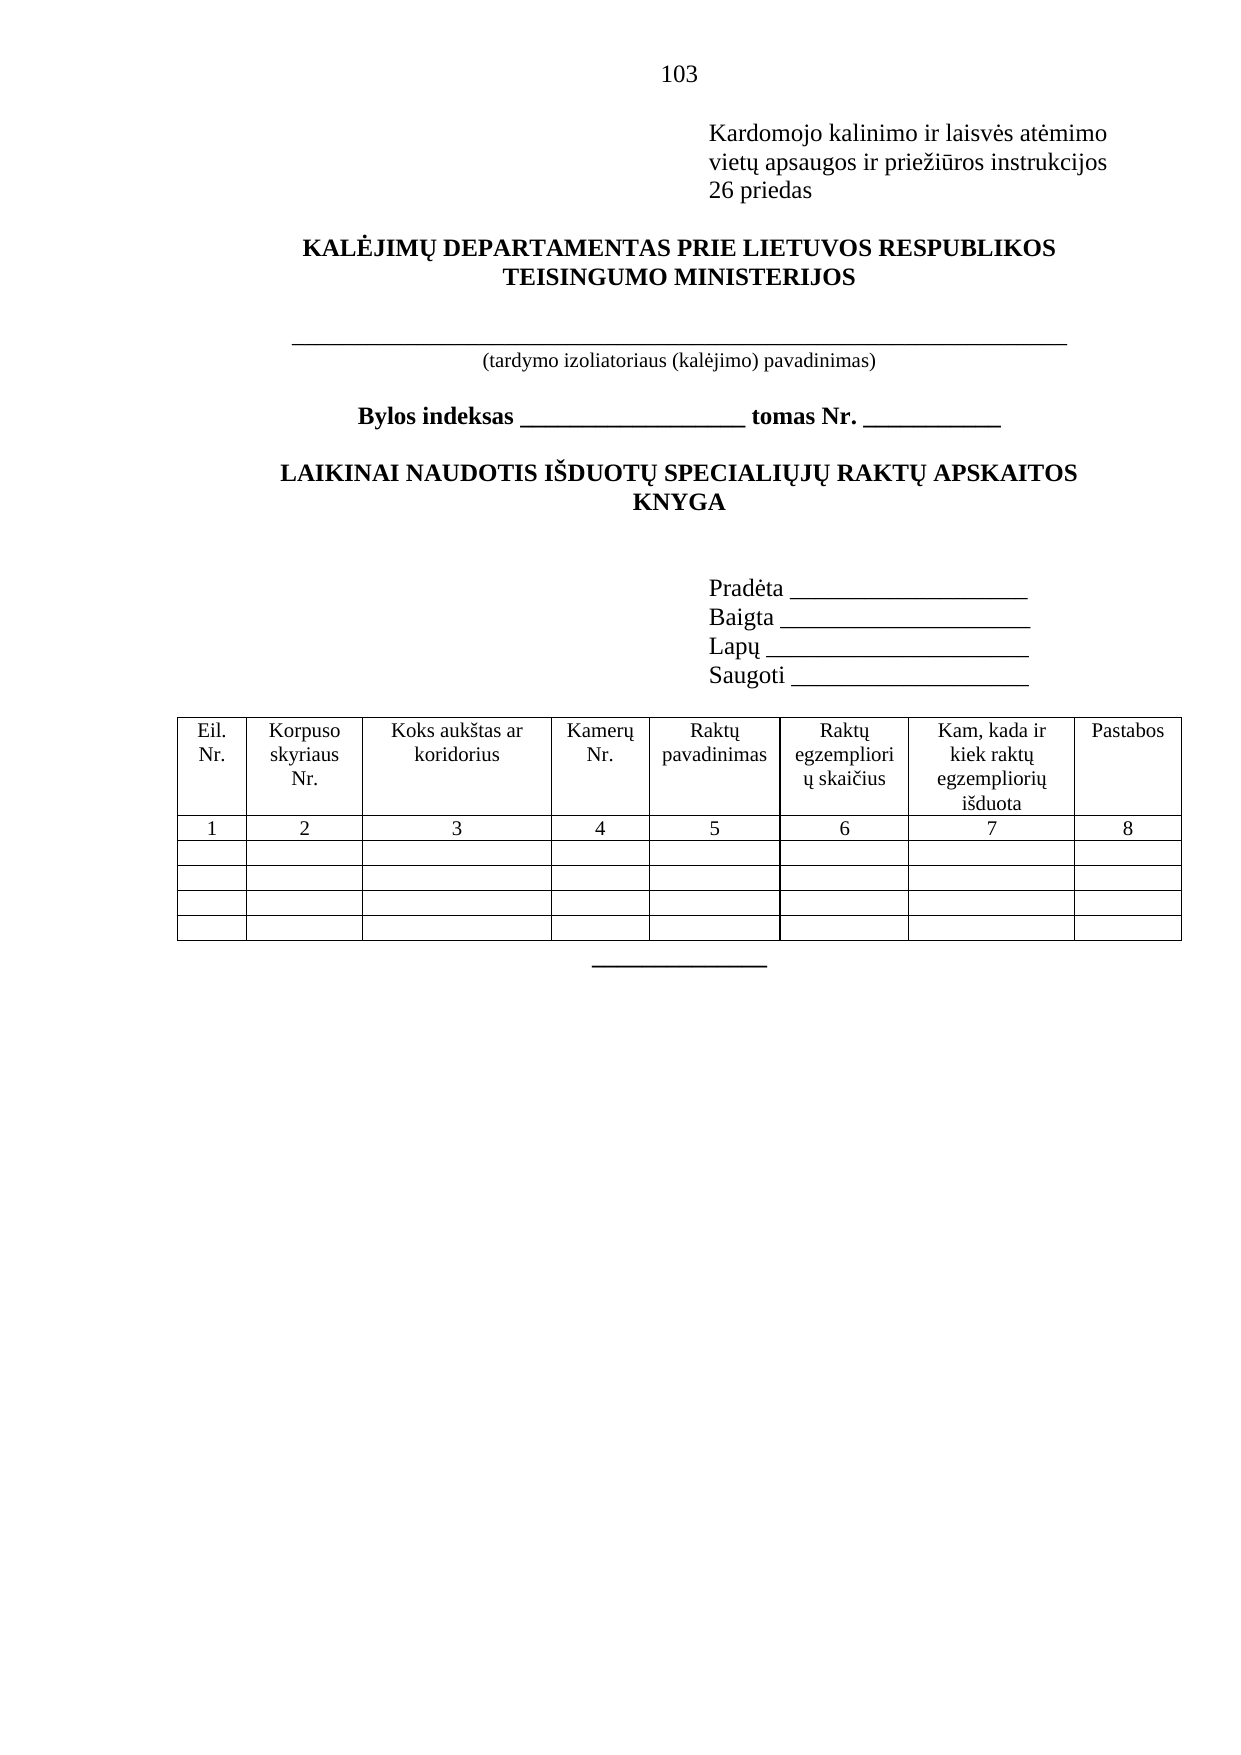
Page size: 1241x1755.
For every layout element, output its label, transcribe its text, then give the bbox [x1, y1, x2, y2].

table_cell [552, 891, 649, 915]
text (tardymo izoliatoriaus (kalėjimo) pavadinimas) [177, 348, 1181, 372]
text Baigta ____________________ [177, 602, 1181, 631]
table_cell [1075, 841, 1181, 865]
table_cell 4 [552, 816, 649, 839]
table_header Koks aukštas ar koridorius [363, 718, 551, 814]
table_cell [781, 891, 908, 915]
table_cell [178, 891, 246, 915]
table_cell 7 [909, 816, 1074, 839]
table_header Kamerų Nr. [552, 718, 649, 814]
table_cell [363, 841, 551, 865]
text ______________ [177, 941, 1181, 970]
table_cell [909, 841, 1074, 865]
table_cell [1075, 916, 1181, 940]
table_cell [363, 916, 551, 940]
text 26 priedas [177, 176, 1181, 204]
table_cell [650, 866, 779, 890]
text LAIKINAI NAUDOTIS IŠDUOTŲ SPECIALIŲJŲ RAKTŲ APSKAITOS [177, 458, 1181, 487]
table_header Raktų egzempliorių skaičius [781, 718, 908, 814]
table_cell [650, 916, 779, 940]
table_cell [247, 891, 362, 915]
table_header Eil. Nr. [178, 718, 246, 814]
table_cell 1 [178, 816, 246, 839]
table_header Kam, kada ir kiek raktų egzempliorių išduota [909, 718, 1074, 814]
table_header Pastabos [1075, 718, 1181, 814]
table_cell [650, 891, 779, 915]
text Lapų _____________________ [177, 631, 1181, 660]
text Pradėta ___________________ [177, 573, 1181, 602]
table_cell [909, 916, 1074, 940]
table_cell [178, 916, 246, 940]
text Kardomojo kalinimo ir laisvės atėmimo [709, 118, 1181, 147]
table_cell [909, 866, 1074, 890]
text vietų apsaugos ir priežiūros instrukcijos [177, 147, 1181, 176]
table_cell [552, 866, 649, 890]
text TEISINGUMO MINISTERIJOS [177, 262, 1181, 291]
table_cell [363, 891, 551, 915]
table_cell [363, 866, 551, 890]
table_cell 2 [247, 816, 362, 839]
table_cell 3 [363, 816, 551, 839]
table_cell [178, 841, 246, 865]
table_cell [650, 841, 779, 865]
table_cell [1075, 866, 1181, 890]
table_cell [781, 841, 908, 865]
table_cell [178, 866, 246, 890]
table_cell [781, 866, 908, 890]
table_cell [247, 866, 362, 890]
text Bylos indeksas __________________ tomas Nr. ___________ [177, 401, 1181, 430]
text ______________________________________________________________ [177, 319, 1181, 348]
table_cell [552, 841, 649, 865]
table_cell [552, 916, 649, 940]
text KALĖJIMŲ DEPARTAMENTAS PRIE LIETUVOS RESPUBLIKOS [177, 233, 1181, 262]
table_header Korpuso skyriaus Nr. [247, 718, 362, 814]
table_cell [1075, 891, 1181, 915]
table_cell [247, 916, 362, 940]
table_cell [247, 841, 362, 865]
table_cell 6 [781, 816, 908, 839]
table_cell 5 [650, 816, 779, 839]
table_cell 8 [1075, 816, 1181, 839]
text KNYGA [177, 487, 1181, 516]
table_header Raktų pavadinimas [650, 718, 779, 814]
table_cell [781, 916, 908, 940]
table_cell [909, 891, 1074, 915]
text Saugoti ___________________ [177, 660, 1181, 688]
